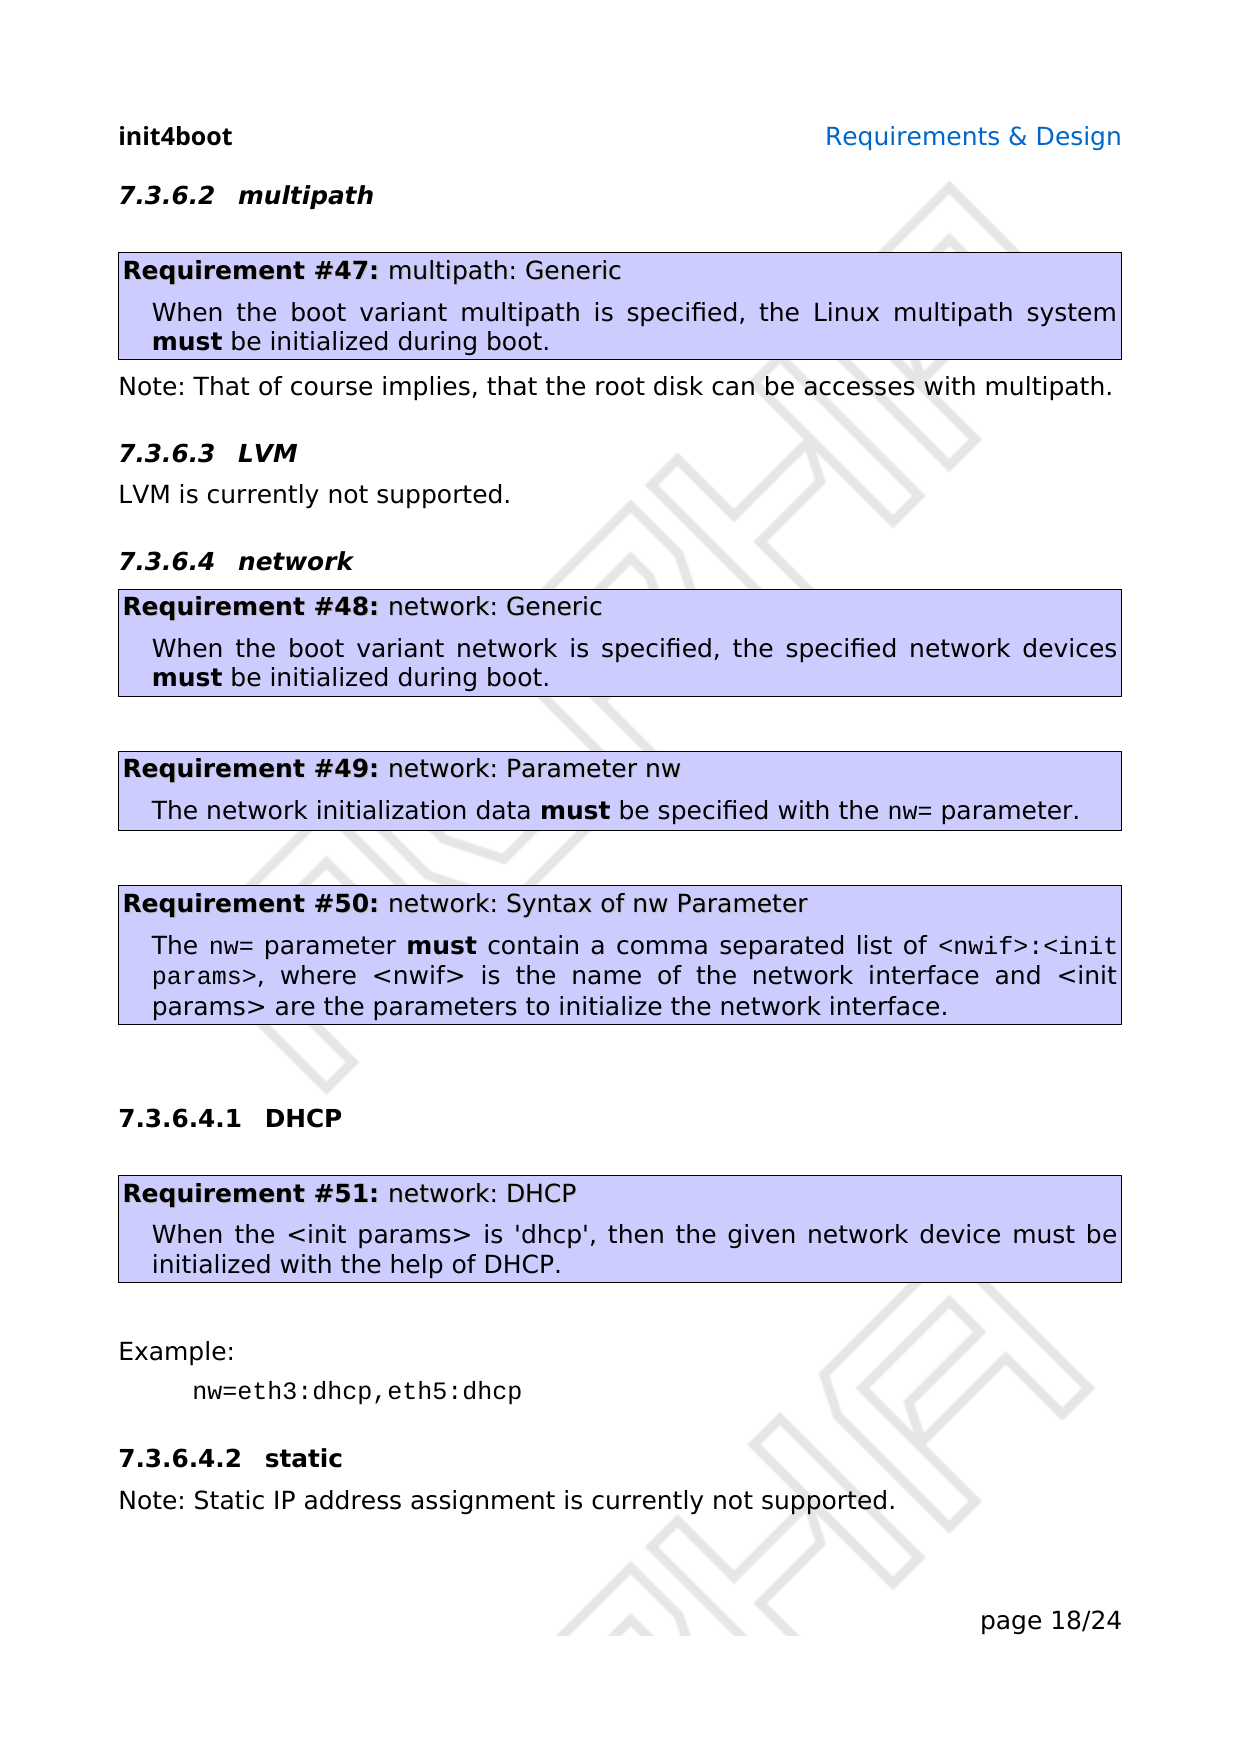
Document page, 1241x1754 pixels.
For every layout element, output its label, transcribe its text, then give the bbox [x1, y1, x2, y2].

list network: Parameter nw [119, 752, 1121, 784]
list When the boot variant multipath is specified, the Linux multipath system must be initialized during boot. [119, 294, 1121, 359]
picture [119, 784, 1121, 792]
picture [118, 1025, 1122, 1104]
list network: Generic [119, 590, 1121, 622]
picture [118, 1515, 1122, 1636]
picture [118, 576, 1122, 589]
list When the boot variant network is specified, the specified network devices must be initialized during boot. [119, 630, 1121, 696]
picture [118, 468, 1122, 481]
picture [118, 117, 1122, 182]
subtitle DHCP [118, 1104, 1122, 1133]
text nw=eth3:dhcp,eth5:dhcp [192, 1379, 1122, 1407]
picture [119, 918, 1121, 927]
subtitle multipath [118, 182, 1122, 211]
picture [118, 831, 1122, 885]
picture [118, 1133, 1122, 1175]
subtitle LVM [118, 439, 1122, 468]
list network: DHCP [119, 1176, 1121, 1208]
picture [118, 360, 1122, 373]
text LVM is currently not supported. [118, 481, 1122, 510]
list multipath: Generic [119, 253, 1121, 285]
picture [118, 1366, 1122, 1445]
subtitle network [118, 547, 1122, 576]
picture [118, 697, 1122, 751]
picture [119, 285, 1121, 294]
picture [119, 1208, 1121, 1217]
picture [118, 1473, 1122, 1486]
text Example: [118, 1337, 1122, 1366]
picture [119, 622, 1121, 630]
picture [118, 510, 1122, 547]
text Note: That of course implies, that the root disk can be accesses with multipath. [118, 373, 1122, 402]
list network: Syntax of nw Parameter [119, 886, 1121, 918]
text Note: Static IP address assignment is currently not supported. [118, 1486, 1122, 1515]
list When the <init params> is 'dhcp', then the given network device must be initialized with the help of DHCP. [119, 1217, 1121, 1282]
picture [118, 402, 1122, 439]
picture [118, 211, 1122, 252]
picture [118, 1283, 1122, 1337]
list The nw= parameter must contain a comma separated list of <nwif>:<init params>, where <nwif> is the name of the network interface and <init params> are the parameters to initialize the network interface. [119, 927, 1121, 1024]
subtitle static [118, 1445, 1122, 1473]
list The network initialization data must be specified with the nw= parameter. [119, 792, 1121, 830]
